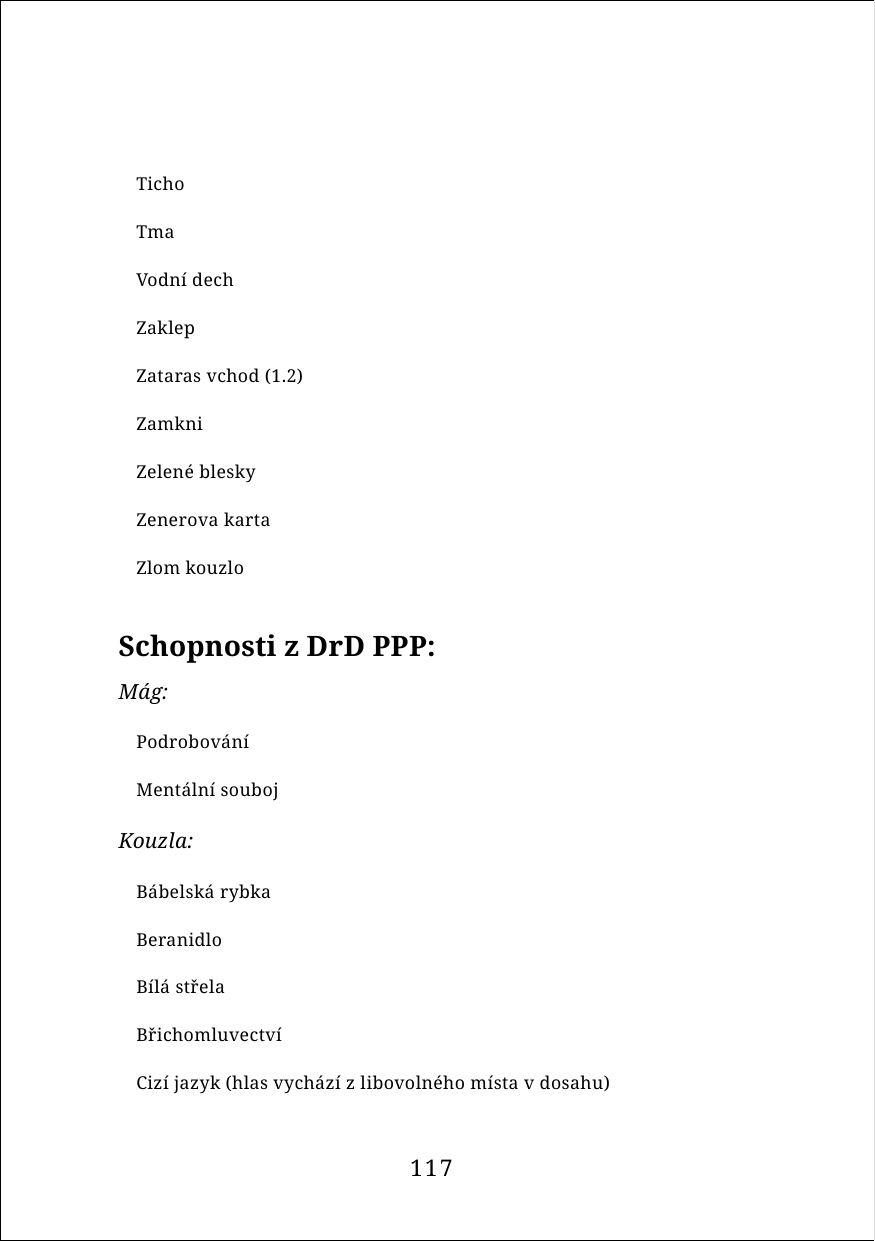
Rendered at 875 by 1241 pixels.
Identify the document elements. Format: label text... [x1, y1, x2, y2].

text Bábelská rybka [136, 879, 756, 903]
text Mentální souboj [136, 778, 756, 802]
text Zelené blesky [136, 459, 756, 483]
text Mág: [118, 677, 756, 705]
text Zamkni [136, 411, 756, 436]
text Zaklep [136, 316, 756, 340]
subtitle Schopnosti z DrD PPP: [118, 627, 756, 665]
text Kouzla: [118, 826, 756, 854]
text Bílá střela [136, 975, 756, 999]
text Zataras vchod (1.2) [136, 363, 756, 388]
text Zlom kouzlo [136, 555, 756, 579]
text Cizí jazyk (hlas vychází z libovolného místa v dosahu) [136, 1071, 756, 1095]
text Zenerova karta [136, 507, 756, 531]
text Vodní dech [136, 268, 756, 292]
text Tma [136, 220, 756, 244]
text Ticho [136, 172, 756, 196]
text Beranidlo [136, 927, 756, 951]
text Podrobování [136, 730, 756, 754]
text Břichomluvectví [136, 1023, 756, 1047]
